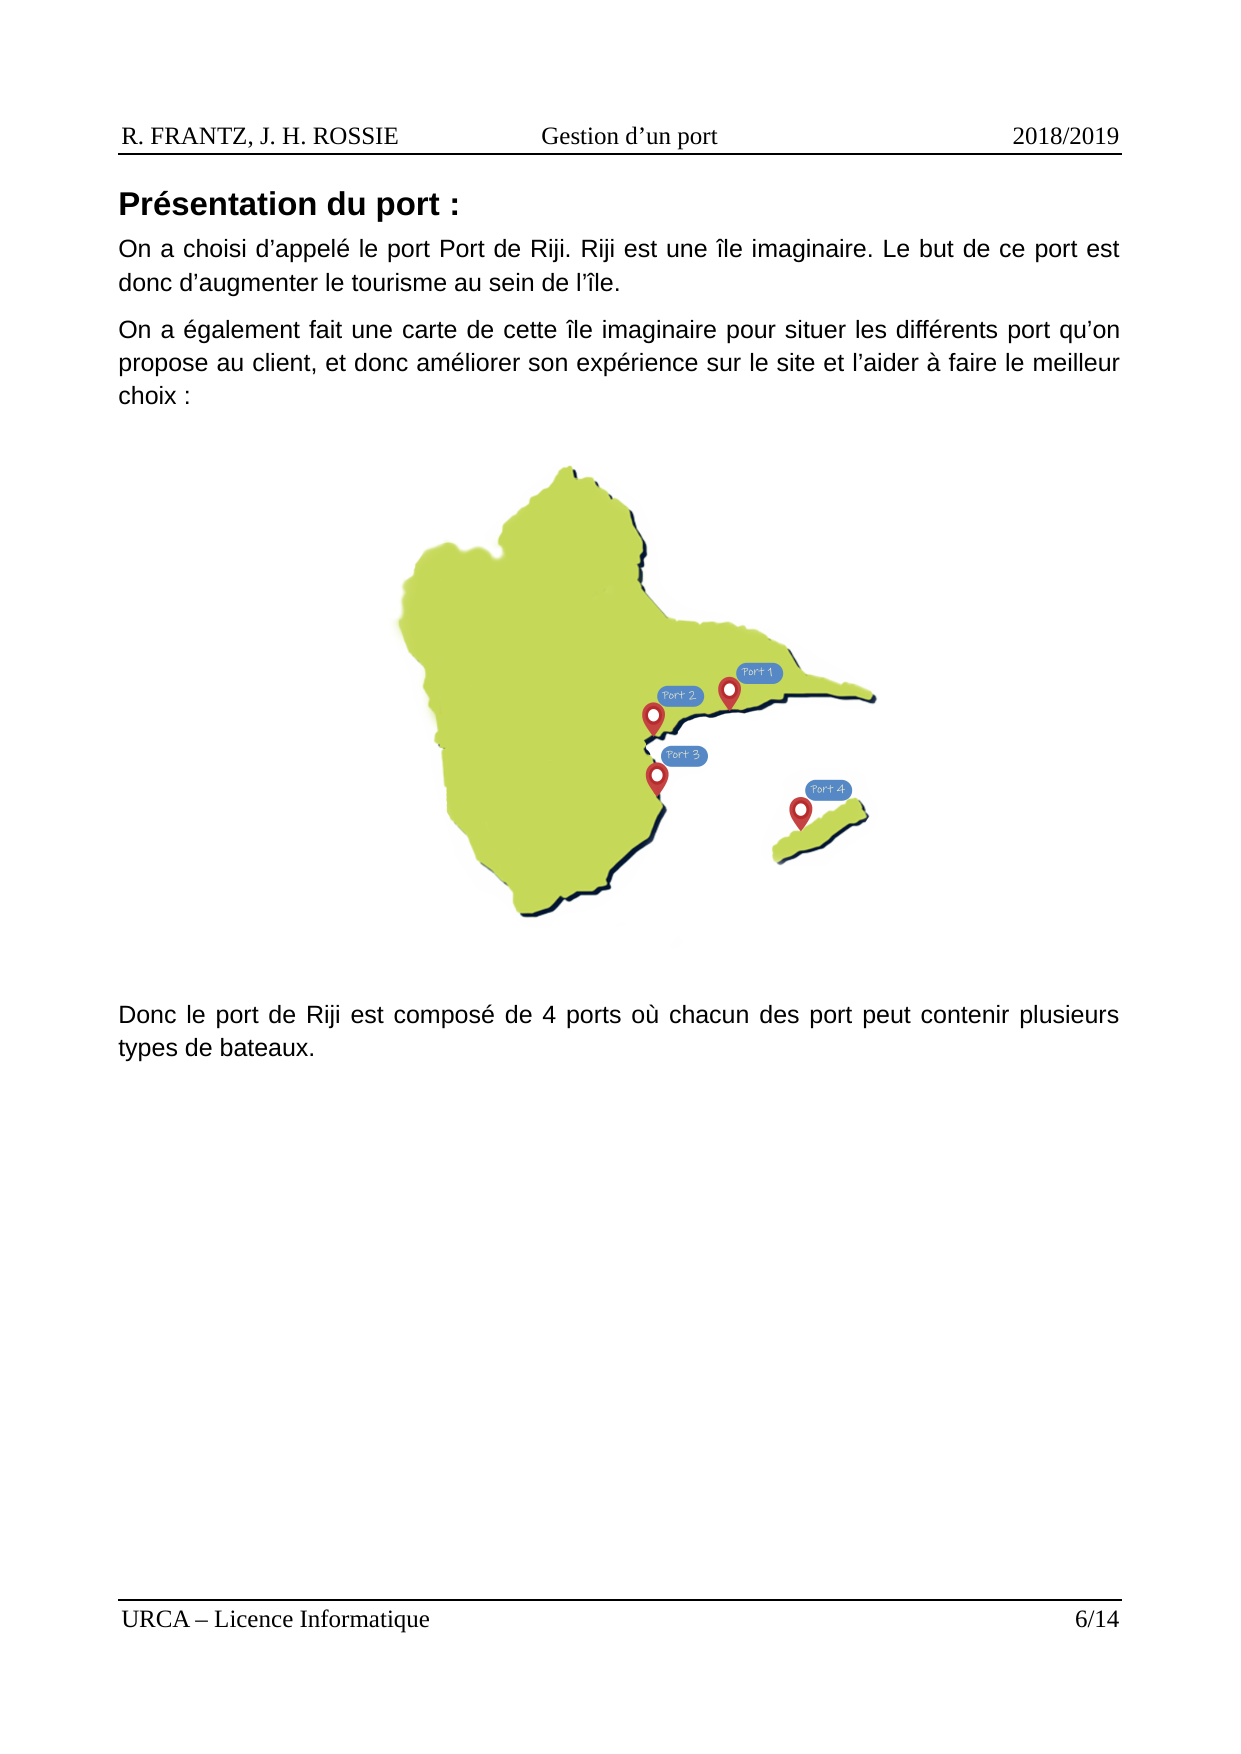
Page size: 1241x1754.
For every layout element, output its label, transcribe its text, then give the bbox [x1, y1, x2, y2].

text On a choisi d’appelé le port Port de Riji. Riji est une île imaginaire. Le but de ce port est donc d’augmenter le tourisme au sein de l’île. [118, 234, 1122, 296]
picture [335, 451, 932, 948]
text On a également fait une carte de cette île imaginaire pour situer les différents port qu’on propose au client, et donc améliorer son expérience sur le site et l’aider à faire le meilleur choix : [118, 315, 1122, 410]
subtitle Présentation du port : [118, 184, 1122, 222]
text Donc le port de Riji est composé de 4 ports où chacun des port peut contenir plusieurs types de bateaux. [118, 1000, 1122, 1062]
